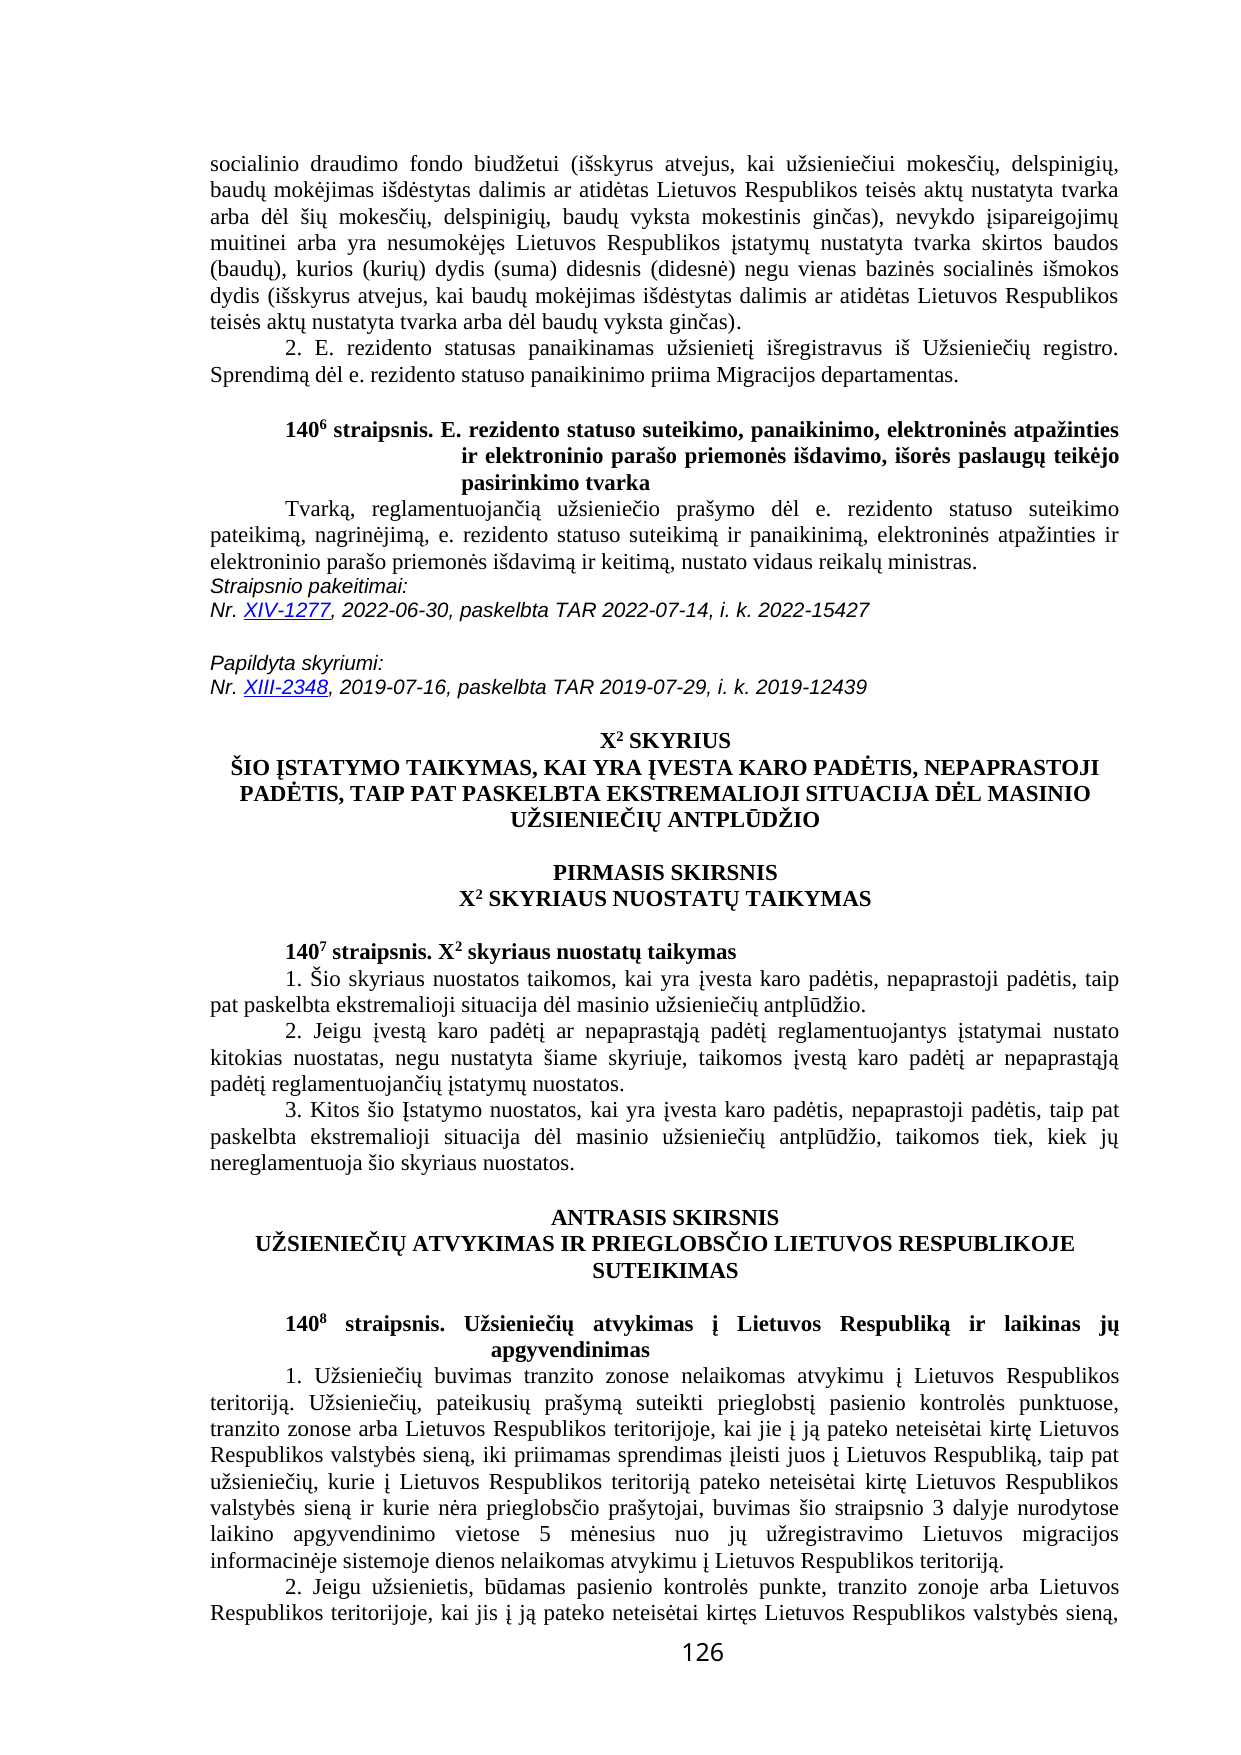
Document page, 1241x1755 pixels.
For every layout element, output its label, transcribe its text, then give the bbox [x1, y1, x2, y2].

text X2 SKYRIAUS NUOSTATŲ TAIKYMAS [210, 886, 1120, 912]
text 3. Kitos šio Įstatymo nuostatos, kai yra įvesta karo padėtis, nepaprastoji padėtis, taip pat paskelbta ekstremalioji situacija dėl masinio užsieniečių antplūdžio, taikomos tiek, kiek jų nereglamentuoja šio skyriaus nuostatos. [210, 1096, 1120, 1175]
text PIRMASIS SKIRSNIS [210, 859, 1120, 886]
text 1. Užsieniečių buvimas tranzito zonose nelaikomas atvykimu į Lietuvos Respublikos teritoriją. Užsieniečių, pateikusių prašymą suteikti prieglobstį pasienio kontrolės punktuose, tranzito zonose arba Lietuvos Respublikos teritorijoje, kai jie į ją pateko neteisėtai kirtę Lietuvos Respublikos valstybės sieną, iki priimamas sprendimas įleisti juos į Lietuvos Respubliką, taip pat užsieniečių, kurie į Lietuvos Respublikos teritoriją pateko neteisėtai kirtę Lietuvos Respublikos valstybės sieną ir kurie nėra prieglobsčio prašytojai, buvimas šio straipsnio 3 dalyje nurodytose laikino apgyvendinimo vietose 5 mėnesius nuo jų užregistravimo Lietuvos migracijos informacinėje sistemoje dienos nelaikomas atvykimu į Lietuvos Respublikos teritoriją. [210, 1362, 1120, 1573]
text ANTRASIS SKIRSNIS [210, 1204, 1120, 1231]
text 1406 straipsnis. E. rezidento statuso suteikimo, panaikinimo, elektroninės atpažinties ir elektroninio parašo priemonės išdavimo, išorės paslaugų teikėjo pasirinkimo tvarka [285, 416, 1120, 495]
text Straipsnio pakeitimai: [210, 574, 1120, 598]
text 1. Šio skyriaus nuostatos taikomos, kai yra įvesta karo padėtis, nepaprastoji padėtis, taip pat paskelbta ekstremalioji situacija dėl masinio užsieniečių antplūdžio. [210, 964, 1120, 1017]
text Nr. XIII-2348, 2019-07-16, paskelbta TAR 2019-07-29, i. k. 2019-12439 [210, 675, 1120, 699]
text UŽSIENIEČIŲ ATVYKIMAS IR PRIEGLOBSČIO LIETUVOS RESPUBLIKOJE SUTEIKIMAS [210, 1231, 1120, 1283]
text ŠIO ĮSTATYMO TAIKYMAS, KAI YRA ĮVESTA KARO PADĖTIS, NEPAPRASTOJI PADĖTIS, TAIP PAT PASKELBTA EKSTREMALIOJI SITUACIJA DĖL MASINIO UŽSIENIEČIŲ ANTPLŪDŽIO [210, 754, 1120, 833]
text Tvarką, reglamentuojančią užsieniečio prašymo dėl e. rezidento statuso suteikimo pateikimą, nagrinėjimą, e. rezidento statuso suteikimą ir panaikinimą, elektroninės atpažinties ir elektroninio parašo priemonės išdavimą ir keitimą, nustato vidaus reikalų ministras. [210, 495, 1120, 574]
text socialinio draudimo fondo biudžetui (išskyrus atvejus, kai užsieniečiui mokesčių, delspinigių, baudų mokėjimas išdėstytas dalimis ar atidėtas Lietuvos Respublikos teisės aktų nustatyta tvarka arba dėl šių mokesčių, delspinigių, baudų vyksta mokestinis ginčas), nevykdo įsipareigojimų muitinei arba yra nesumokėjęs Lietuvos Respublikos įstatymų nustatyta tvarka skirtos baudos (baudų), kurios (kurių) dydis (suma) didesnis (didesnė) negu vienas bazinės socialinės išmokos dydis (išskyrus atvejus, kai baudų mokėjimas išdėstytas dalimis ar atidėtas Lietuvos Respublikos teisės aktų nustatyta tvarka arba dėl baudų vyksta ginčas). [210, 150, 1120, 334]
text Nr. XIV-1277, 2022-06-30, paskelbta TAR 2022-07-14, i. k. 2022-15427 [210, 598, 1120, 622]
text 2. Jeigu įvestą karo padėtį ar nepaprastąją padėtį reglamentuojantys įstatymai nustato kitokias nuostatas, negu nustatyta šiame skyriuje, taikomos įvestą karo padėtį ar nepaprastąją padėtį reglamentuojančių įstatymų nuostatos. [210, 1017, 1120, 1096]
text Papildyta skyriumi: [210, 651, 1120, 675]
text 1407 straipsnis. X2 skyriaus nuostatų taikymas [210, 938, 1120, 964]
text 2. E. rezidento statusas panaikinamas užsienietį išregistravus iš Užsieniečių registro. Sprendimą dėl e. rezidento statuso panaikinimo priima Migracijos departamentas. [210, 334, 1120, 387]
text X2 SKYRIUS [210, 727, 1120, 754]
text 2. Jeigu užsienietis, būdamas pasienio kontrolės punkte, tranzito zonoje arba Lietuvos Respublikos teritorijoje, kai jis į ją pateko neteisėtai kirtęs Lietuvos Respublikos valstybės sieną, [210, 1573, 1120, 1626]
text 1408 straipsnis. Užsieniečių atvykimas į Lietuvos Respubliką ir laikinas jų apgyvendinimas [285, 1309, 1120, 1362]
